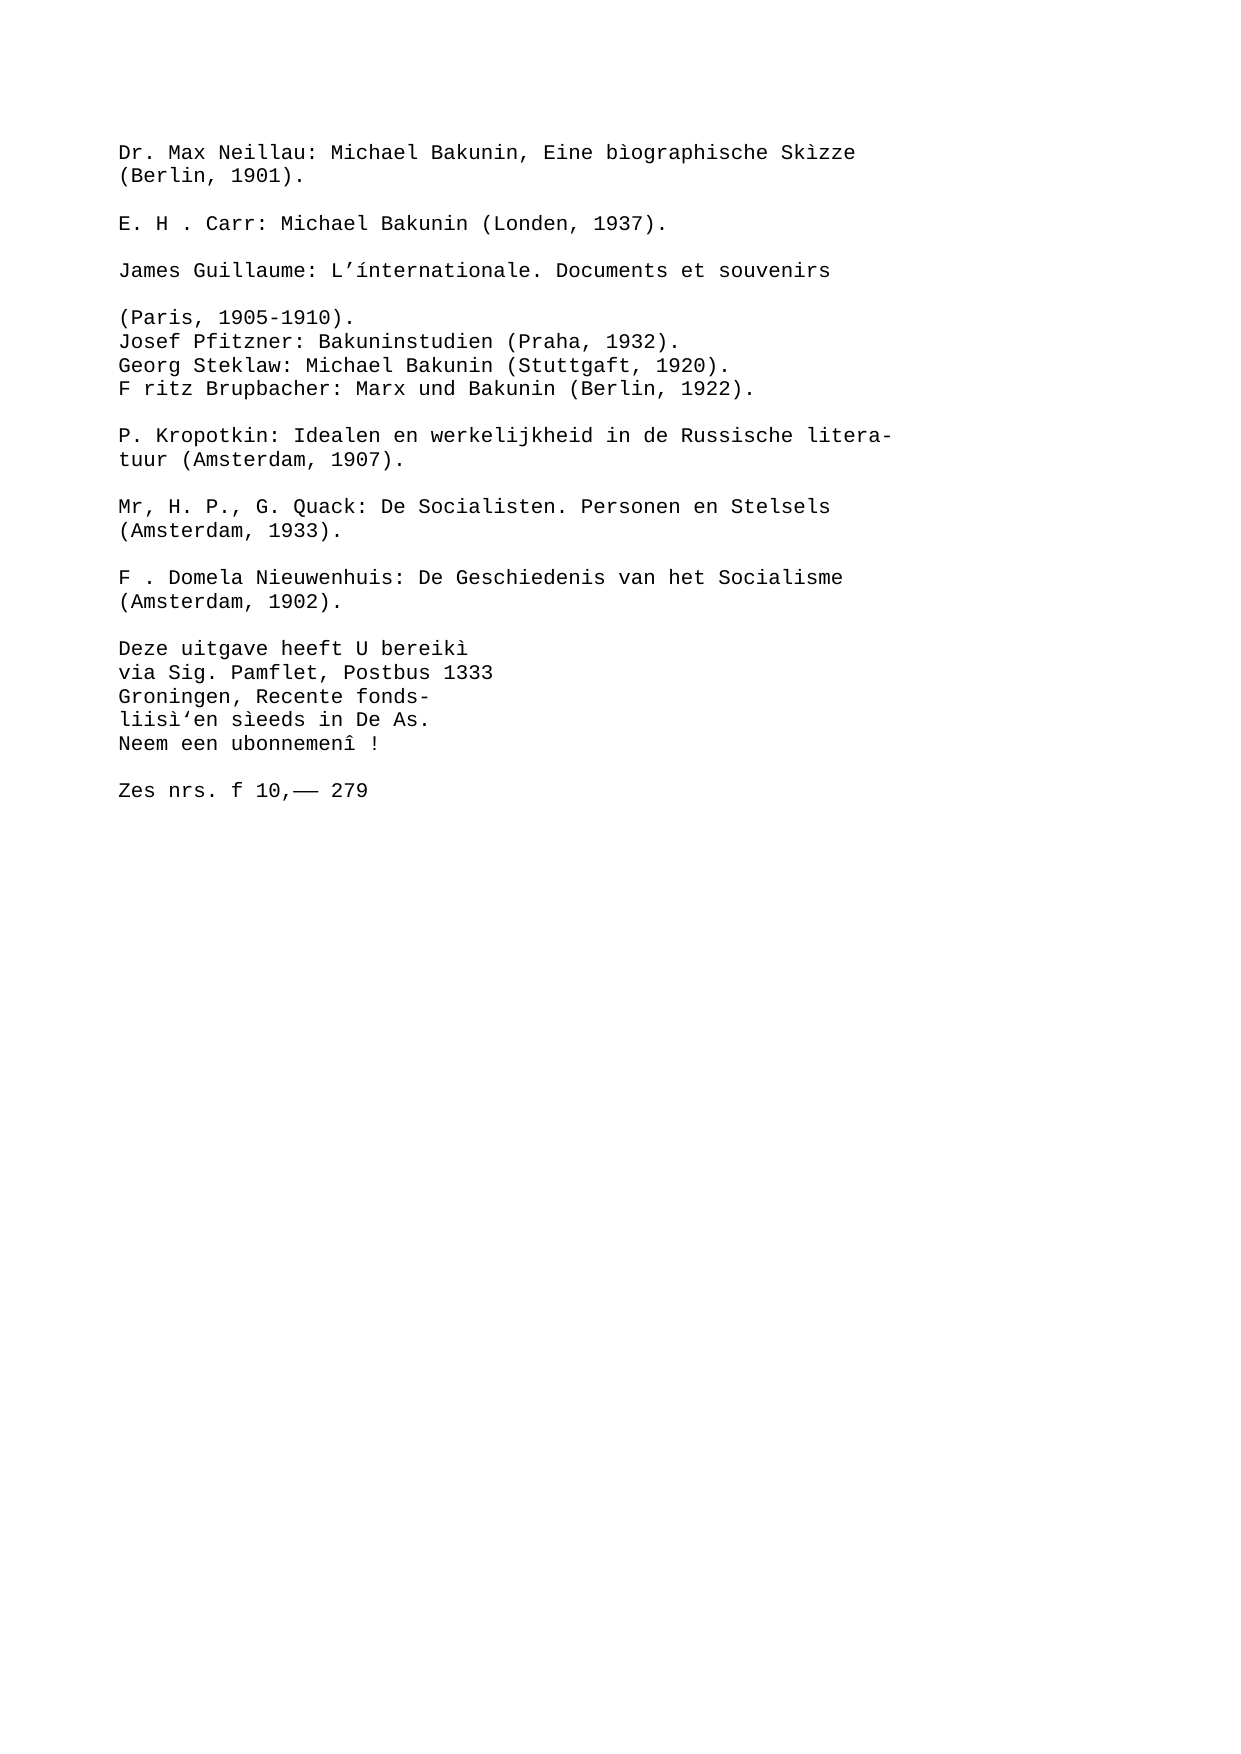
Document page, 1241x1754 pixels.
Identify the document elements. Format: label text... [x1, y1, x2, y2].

text Zes nrs. f 10,—— 279 [118, 780, 1122, 804]
text E. H . Carr: Michael Bakunin (Londen, 1937). [118, 213, 1122, 236]
text F ritz Brupbacher: Marx und Bakunin (Berlin, 1922). [118, 378, 1122, 402]
text Dr. Max Neillau: Michael Bakunin, Eine bìographische Skìzze [118, 142, 1122, 165]
text (Paris, 1905-1910). [118, 307, 1122, 331]
text liisì‘en sìeeds in De As. [118, 709, 1122, 733]
text Deze uitgave heeft U bereikì [118, 638, 1122, 662]
text (Amsterdam, 1933). [118, 520, 1122, 544]
text Neem een ubonnemenî ! [118, 733, 1122, 757]
text (Berlin, 1901). [118, 165, 1122, 189]
text tuur (Amsterdam, 1907). [118, 449, 1122, 473]
text P. Kropotkin: Idealen en werkelijkheid in de Russische litera- [118, 426, 1122, 449]
text F . Domela Nieuwenhuis: De Geschiedenis van het Socialisme [118, 567, 1122, 591]
text via Sig. Pamflet, Postbus 1333 [118, 662, 1122, 686]
text Josef Pfitzner: Bakuninstudien (Praha, 1932). [118, 331, 1122, 354]
text James Guillaume: L’ínternationale. Documents et souvenirs [118, 260, 1122, 284]
text Georg Steklaw: Michael Bakunin (Stuttgaft, 1920). [118, 354, 1122, 378]
text Groningen‚ Recente fonds- [118, 686, 1122, 709]
text (Amsterdam, 1902). [118, 591, 1122, 615]
text Mr‚ H. P., G. Quack: De Socialisten. Personen en Stelsels [118, 496, 1122, 520]
